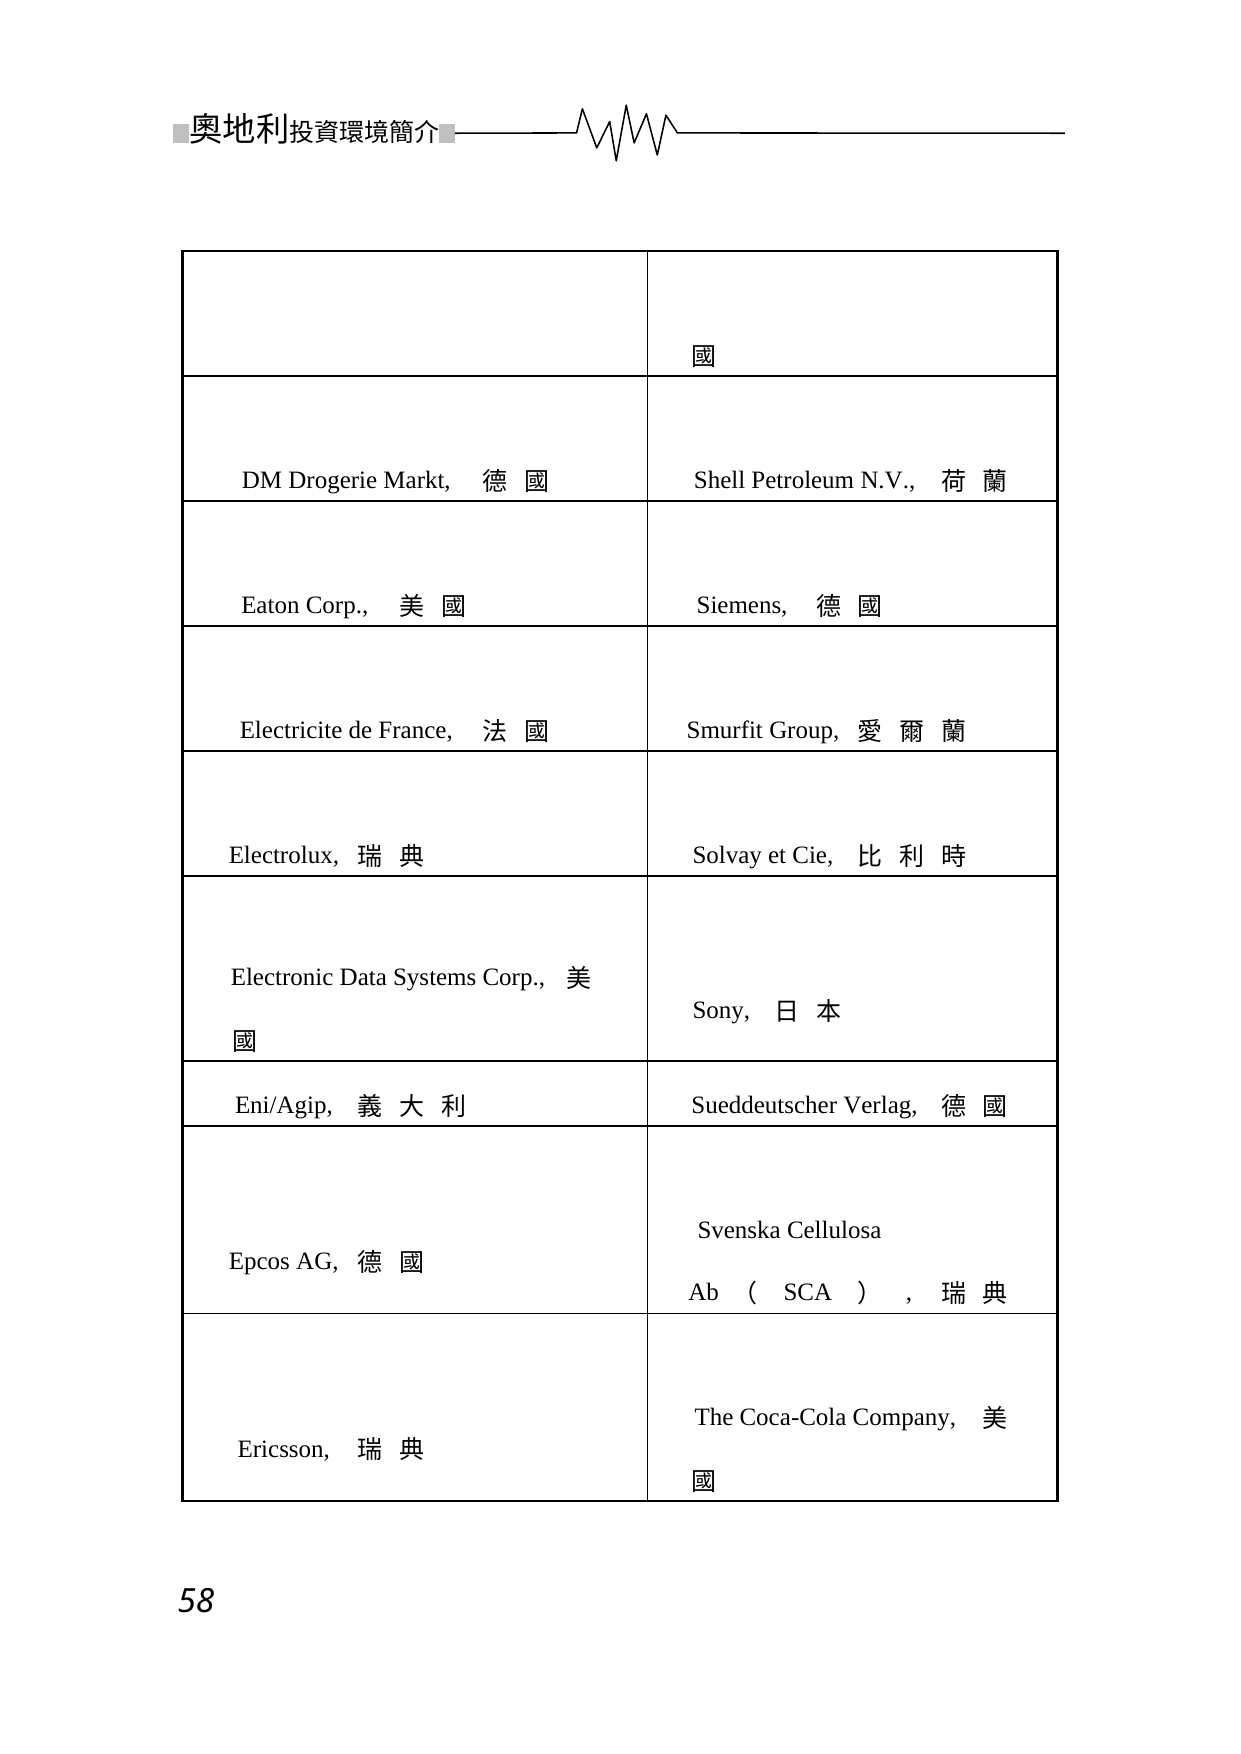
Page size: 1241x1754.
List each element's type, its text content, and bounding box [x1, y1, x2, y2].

table_cell The Coca-Cola Company, 美國 [648, 1314, 1056, 1500]
table_cell Solvay et Cie, 比利時 [648, 752, 1056, 875]
table_cell Svenska Cellulosa Ab（SCA）, 瑞典 [648, 1127, 1056, 1313]
table_cell Sony, 日本 [648, 877, 1056, 1060]
table_cell Eaton Corp., 美國 [184, 502, 647, 625]
table_cell 國 [648, 252, 1056, 375]
table_cell Electricite de France, 法國 [184, 627, 647, 750]
table_cell Electronic Data Systems Corp., 美國 [184, 877, 647, 1060]
table_cell Shell Petroleum N.V., 荷蘭 [648, 377, 1056, 500]
table_cell Epcos AG, 德國 [184, 1127, 647, 1313]
table_cell DM Drogerie Markt, 德國 [184, 377, 647, 500]
table_cell Sueddeutscher Verlag, 德國 [648, 1062, 1056, 1125]
table_cell Siemens, 德國 [648, 502, 1056, 625]
table_cell Electrolux, 瑞典 [184, 752, 647, 875]
table_cell Ericsson, 瑞典 [184, 1314, 647, 1500]
table_cell Smurfit Group, 愛爾蘭 [648, 627, 1056, 750]
table_cell Eni/Agip, 義大利 [184, 1062, 647, 1125]
table_cell [184, 252, 647, 375]
